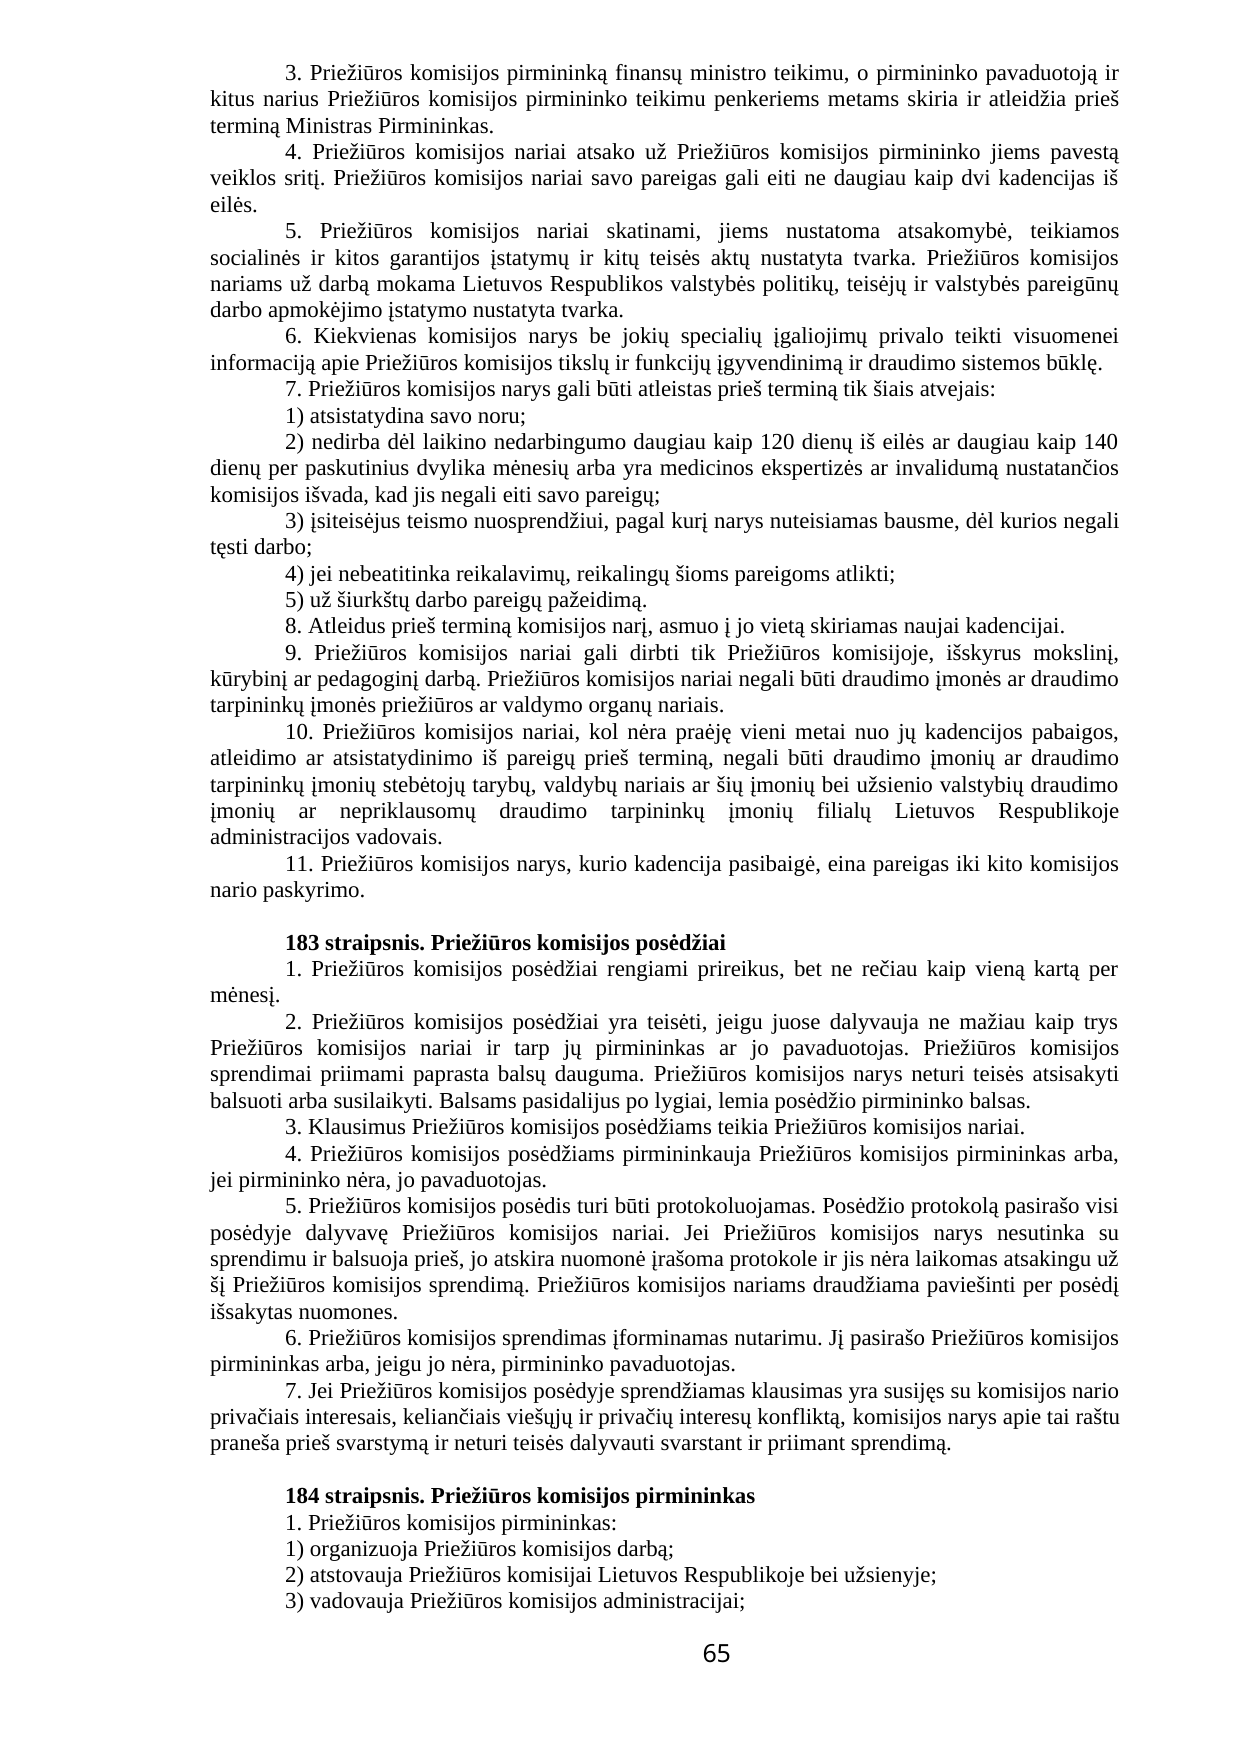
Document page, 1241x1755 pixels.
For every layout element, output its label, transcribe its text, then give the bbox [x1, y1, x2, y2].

text 3) įsiteisėjus teismo nuosprendžiui, pagal kurį narys nuteisiamas bausme, dėl kurios negali tęsti darbo; [210, 507, 1120, 560]
text 1. Priežiūros komisijos pirmininkas: [210, 1508, 1120, 1535]
text 6. Priežiūros komisijos sprendimas įforminamas nutarimu. Jį pasirašo Priežiūros komisijos pirmininkas arba, jeigu jo nėra, pirmininko pavaduotojas. [210, 1324, 1120, 1377]
text 4. Priežiūros komisijos nariai atsako už Priežiūros komisijos pirmininko jiems pavestą veiklos sritį. Priežiūros komisijos nariai savo pareigas gali eiti ne daugiau kaip dvi kadencijas iš eilės. [210, 138, 1120, 217]
text 7. Jei Priežiūros komisijos posėdyje sprendžiamas klausimas yra susijęs su komisijos nario privačiais interesais, keliančiais viešųjų ir privačių interesų konfliktą, komisijos narys apie tai raštu praneša prieš svarstymą ir neturi teisės dalyvauti svarstant ir priimant sprendimą. [210, 1377, 1120, 1456]
text 2) atstovauja Priežiūros komisijai Lietuvos Respublikoje bei užsienyje; [210, 1561, 1120, 1588]
text 4) jei nebeatitinka reikalavimų, reikalingų šioms pareigoms atlikti; [210, 560, 1120, 586]
text 9. Priežiūros komisijos nariai gali dirbti tik Priežiūros komisijoje, išskyrus mokslinį, kūrybinį ar pedagoginį darbą. Priežiūros komisijos nariai negali būti draudimo įmonės ar draudimo tarpininkų įmonės priežiūros ar valdymo organų nariais. [210, 639, 1120, 718]
text 1) organizuoja Priežiūros komisijos darbą; [210, 1535, 1120, 1561]
text 11. Priežiūros komisijos narys, kurio kadencija pasibaigė, eina pareigas iki kito komisijos nario paskyrimo. [210, 850, 1120, 902]
text 2. Priežiūros komisijos posėdžiai yra teisėti, jeigu juose dalyvauja ne mažiau kaip trys Priežiūros komisijos nariai ir tarp jų pirmininkas ar jo pavaduotojas. Priežiūros komisijos sprendimai priimami paprasta balsų dauguma. Priežiūros komisijos narys neturi teisės atsisakyti balsuoti arba susilaikyti. Balsams pasidalijus po lygiai, lemia posėdžio pirmininko balsas. [210, 1008, 1120, 1113]
text 10. Priežiūros komisijos nariai, kol nėra praėję vieni metai nuo jų kadencijos pabaigos, atleidimo ar atsistatydinimo iš pareigų prieš terminą, negali būti draudimo įmonių ar draudimo tarpininkų įmonių stebėtojų tarybų, valdybų nariais ar šių įmonių bei užsienio valstybių draudimo įmonių ar nepriklausomų draudimo tarpininkų įmonių filialų Lietuvos Respublikoje administracijos vadovais. [210, 718, 1120, 850]
text 1. Priežiūros komisijos posėdžiai rengiami prireikus, bet ne rečiau kaip vieną kartą per mėnesį. [210, 955, 1120, 1008]
text 2) nedirba dėl laikino nedarbingumo daugiau kaip 120 dienų iš eilės ar daugiau kaip 140 dienų per paskutinius dvylika mėnesių arba yra medicinos ekspertizės ar invalidumą nustatančios komisijos išvada, kad jis negali eiti savo pareigų; [210, 428, 1120, 507]
text 3. Klausimus Priežiūros komisijos posėdžiams teikia Priežiūros komisijos nariai. [210, 1113, 1120, 1139]
text 7. Priežiūros komisijos narys gali būti atleistas prieš terminą tik šiais atvejais: [210, 375, 1120, 402]
text 3. Priežiūros komisijos pirmininką finansų ministro teikimu, o pirmininko pavaduotoją ir kitus narius Priežiūros komisijos pirmininko teikimu penkeriems metams skiria ir atleidžia prieš terminą Ministras Pirmininkas. [210, 59, 1120, 138]
text 6. Kiekvienas komisijos narys be jokių specialių įgaliojimų privalo teikti visuomenei informaciją apie Priežiūros komisijos tikslų ir funkcijų įgyvendinimą ir draudimo sistemos būklę. [210, 323, 1120, 375]
text 5. Priežiūros komisijos posėdis turi būti protokoluojamas. Posėdžio protokolą pasirašo visi posėdyje dalyvavę Priežiūros komisijos nariai. Jei Priežiūros komisijos narys nesutinka su sprendimu ir balsuoja prieš, jo atskira nuomonė įrašoma protokole ir jis nėra laikomas atsakingu už šį Priežiūros komisijos sprendimą. Priežiūros komisijos nariams draudžiama paviešinti per posėdį išsakytas nuomones. [210, 1192, 1120, 1324]
text 3) vadovauja Priežiūros komisijos administracijai; [210, 1588, 1120, 1614]
text 4. Priežiūros komisijos posėdžiams pirmininkauja Priežiūros komisijos pirmininkas arba, jei pirmininko nėra, jo pavaduotojas. [210, 1139, 1120, 1192]
text 183 straipsnis. Priežiūros komisijos posėdžiai [210, 929, 1120, 955]
text 1) atsistatydina savo noru; [210, 402, 1120, 428]
text 184 straipsnis. Priežiūros komisijos pirmininkas [210, 1482, 1120, 1508]
text 5. Priežiūros komisijos nariai skatinami, jiems nustatoma atsakomybė, teikiamos socialinės ir kitos garantijos įstatymų ir kitų teisės aktų nustatyta tvarka. Priežiūros komisijos nariams už darbą mokama Lietuvos Respublikos valstybės politikų, teisėjų ir valstybės pareigūnų darbo apmokėjimo įstatymo nustatyta tvarka. [210, 217, 1120, 323]
text 8. Atleidus prieš terminą komisijos narį, asmuo į jo vietą skiriamas naujai kadencijai. [210, 612, 1120, 639]
text 5) už šiurkštų darbo pareigų pažeidimą. [210, 586, 1120, 612]
